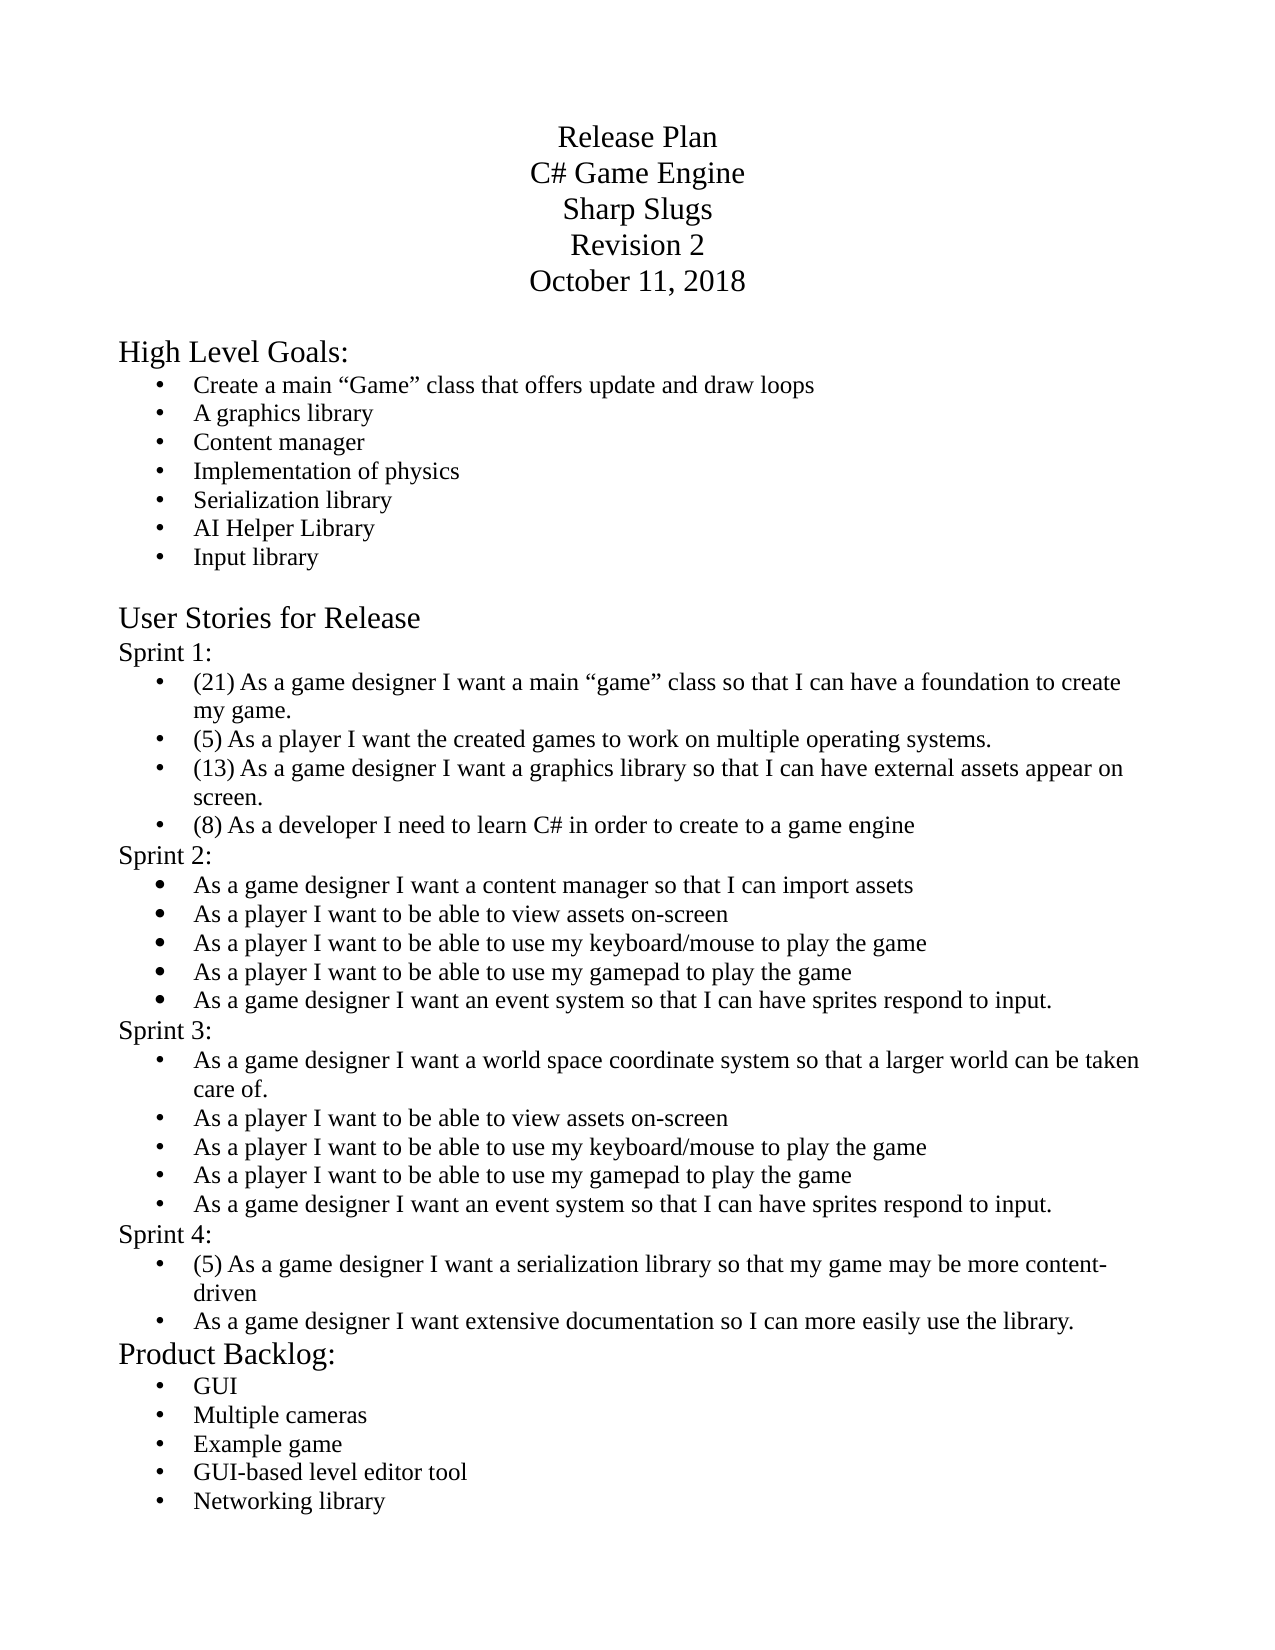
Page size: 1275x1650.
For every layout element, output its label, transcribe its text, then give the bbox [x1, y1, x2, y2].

text User Stories for Release [118, 600, 1157, 636]
text Sprint 1: [118, 636, 1157, 667]
list GUI-based level editor tool [156, 1457, 1157, 1486]
list Serialization library [156, 485, 1157, 513]
list (13) As a game designer I want a graphics library so that I can have external assets appear on screen. [156, 753, 1157, 811]
list AI Helper Library [156, 513, 1157, 542]
list A graphics library [156, 398, 1157, 427]
list As a player I want to be able to use my keyboard/mouse to play the game [156, 1132, 1157, 1160]
list Create a main “Game” class that offers update and draw loops [156, 370, 1157, 398]
list Input library [156, 542, 1157, 571]
list As a game designer I want an event system so that I can have sprites respond to input. [156, 985, 1157, 1014]
list As a player I want to be able to view assets on-screen [156, 899, 1157, 928]
list (21) As a game designer I want a main “game” class so that I can have a foundation to create my game. [156, 667, 1157, 724]
text High Level Goals: [118, 334, 1157, 370]
list As a game designer I want a world space coordinate system so that a larger world can be taken care of. [156, 1045, 1157, 1103]
list As a game designer I want an event system so that I can have sprites respond to input. [156, 1189, 1157, 1218]
list (5) As a game designer I want a serialization library so that my game may be more content-driven [156, 1249, 1157, 1306]
list GUI [156, 1371, 1157, 1400]
text Revision 2 [118, 226, 1157, 262]
text October 11, 2018 [118, 262, 1157, 298]
list As a player I want to be able to view assets on-screen [156, 1103, 1157, 1132]
list Networking library [156, 1486, 1157, 1515]
list As a player I want to be able to use my keyboard/mouse to play the game [156, 928, 1157, 957]
list Implementation of physics [156, 456, 1157, 485]
list As a game designer I want a content manager so that I can import assets [156, 870, 1157, 899]
text Sharp Slugs [118, 190, 1157, 226]
list (5) As a player I want the created games to work on multiple operating systems. [156, 724, 1157, 753]
list As a player I want to be able to use my gamepad to play the game [156, 957, 1157, 985]
text Release Plan [118, 118, 1157, 154]
text Product Backlog: [118, 1335, 1157, 1371]
text Sprint 2: [118, 839, 1157, 870]
list Multiple cameras [156, 1400, 1157, 1429]
list As a game designer I want extensive documentation so I can more easily use the library. [156, 1306, 1157, 1335]
list Example game [156, 1429, 1157, 1457]
list As a player I want to be able to use my gamepad to play the game [156, 1160, 1157, 1189]
list (8) As a developer I need to learn C# in order to create to a game engine [156, 811, 1157, 839]
text C# Game Engine [118, 154, 1157, 190]
list Content manager [156, 427, 1157, 456]
text Sprint 3: [118, 1014, 1157, 1045]
text Sprint 4: [118, 1218, 1157, 1249]
